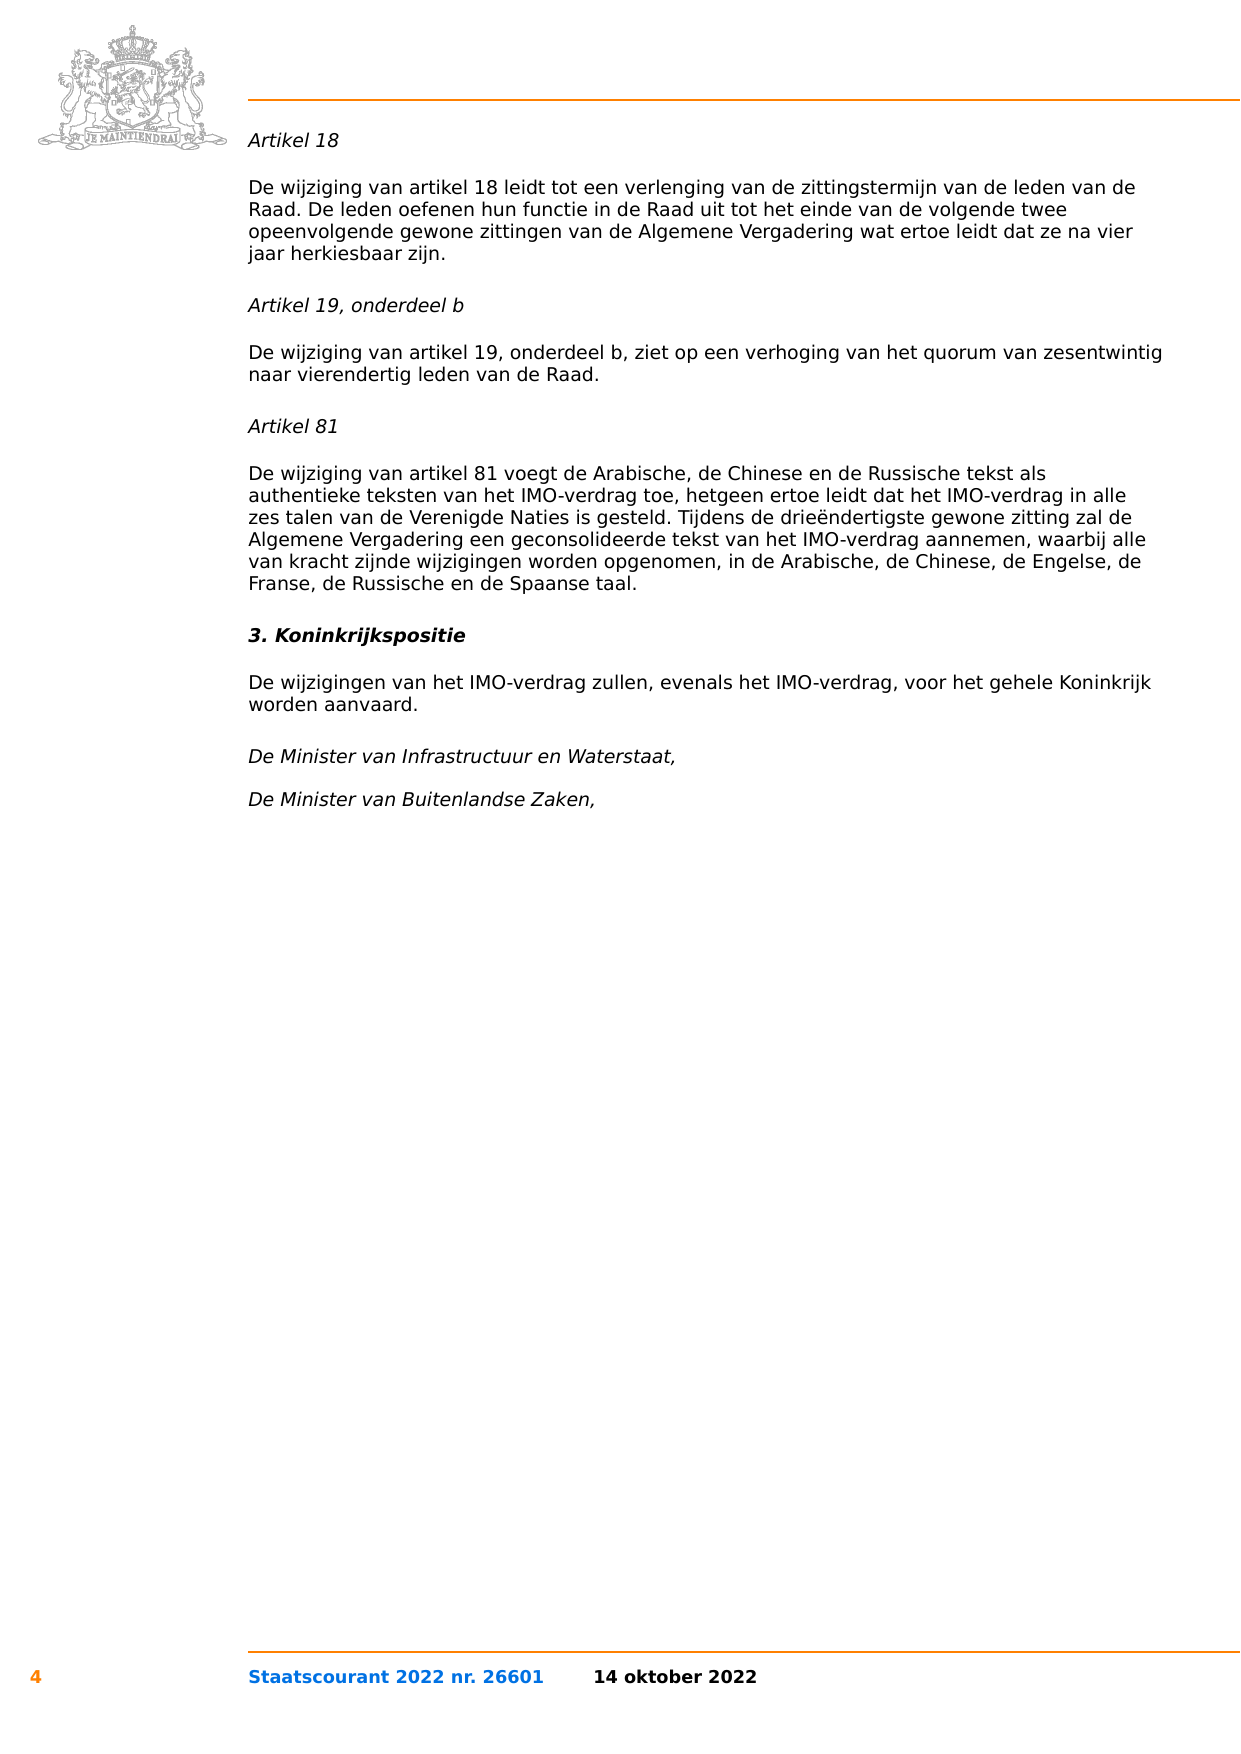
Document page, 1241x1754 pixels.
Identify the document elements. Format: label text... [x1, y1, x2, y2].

subtitle Artikel 18 [248, 130, 1163, 152]
text De wijziging van artikel 18 leidt tot een verlenging van de zittingstermijn van de leden van de Raad. De leden oefenen hun functie in de Raad uit tot het einde van de volgende twee opeenvolgende gewone zittingen van de Algemene Vergadering wat ertoe leidt dat ze na vier jaar herkiesbaar zijn. [248, 177, 1163, 265]
text De wijziging van artikel 81 voegt de Arabische, de Chinese en de Russische tekst als authentieke teksten van het IMO-verdrag toe, hetgeen ertoe leidt dat het IMO-verdrag in alle zes talen van de Verenigde Naties is gesteld. Tijdens de drieëndertigste gewone zitting zal de Algemene Vergadering een geconsolideerde tekst van het IMO-verdrag aannemen, waarbij alle van kracht zijnde wijzigingen worden opgenomen, in de Arabische, de Chinese, de Engelse, de Franse, de Russische en de Spaanse taal. [248, 463, 1163, 594]
text De Minister van Infrastructuur en Waterstaat, [248, 746, 1163, 767]
text De wijzigingen van het IMO-verdrag zullen, evenals het IMO-verdrag, voor het gehele Koninkrijk worden aanvaard. [248, 672, 1163, 716]
text De wijziging van artikel 19, onderdeel b, ziet op een verhoging van het quorum van zesentwintig naar vierendertig leden van de Raad. [248, 342, 1163, 386]
subtitle Artikel 19, onderdeel b [248, 295, 1163, 317]
text De Minister van Buitenlandse Zaken, [248, 789, 1163, 811]
picture [38, 25, 227, 150]
subtitle Artikel 81 [248, 416, 1163, 438]
subtitle 3. Koninkrijkspositie [248, 624, 1163, 647]
